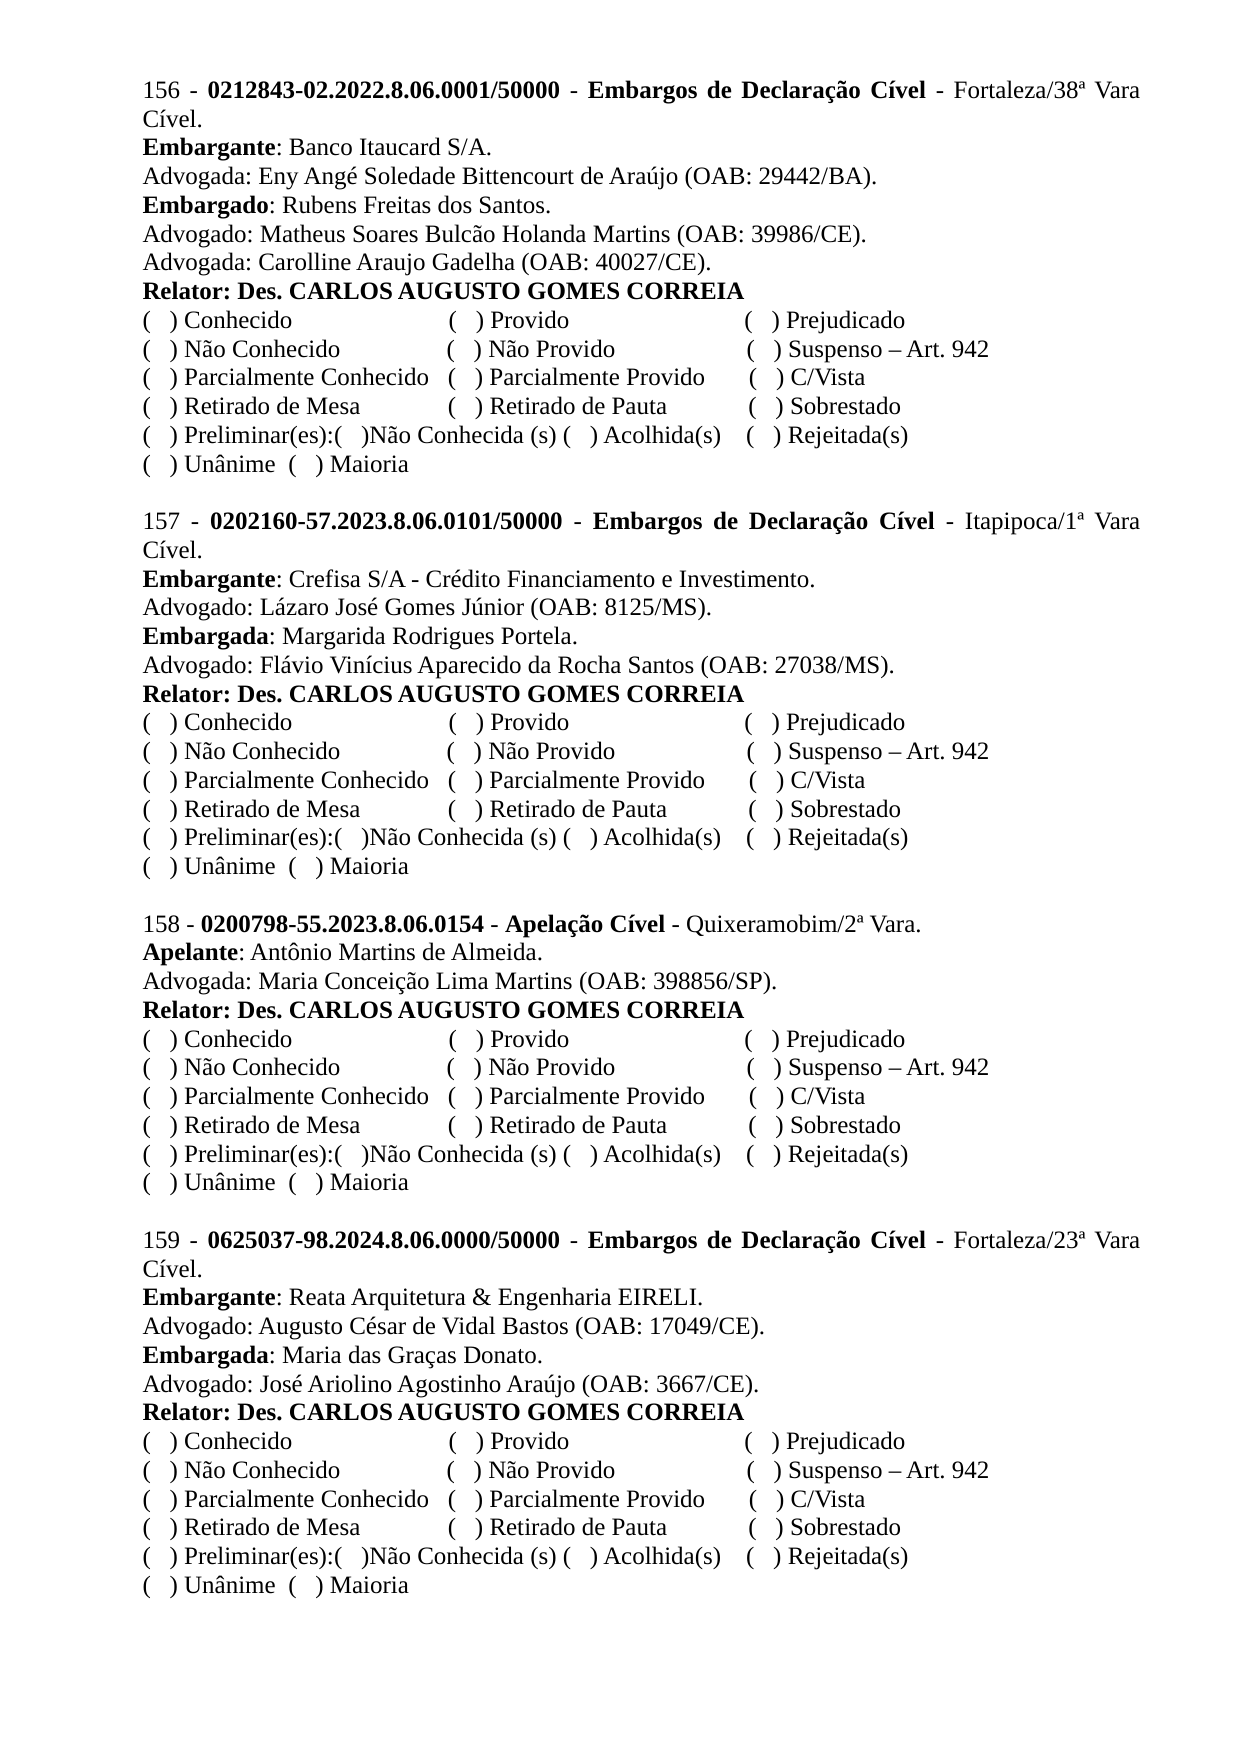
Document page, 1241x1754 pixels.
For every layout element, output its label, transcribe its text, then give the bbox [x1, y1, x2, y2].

text ( ) Conhecido ( ) Provido ( ) Prejudicado [142, 1024, 1141, 1052]
text Embargante: Banco Itaucard S/A. [142, 132, 1141, 161]
text Advogado: Flávio Vinícius Aparecido da Rocha Santos (OAB: 27038/MS). [142, 650, 1141, 679]
text Embargada: Margarida Rodrigues Portela. [142, 621, 1141, 650]
text ( ) Unânime ( ) Maioria [142, 449, 1158, 477]
text ( ) Unânime ( ) Maioria [142, 1167, 1158, 1196]
text ( ) Parcialmente Conhecido ( ) Parcialmente Provido ( ) C/Vista [142, 1484, 1158, 1512]
text ( ) Preliminar(es):( )Não Conhecida (s) ( ) Acolhida(s) ( ) Rejeitada(s) [142, 420, 1158, 449]
text ( ) Não Conhecido ( ) Não Provido ( ) Suspenso – Art. 942 [142, 736, 1158, 765]
text Relator: Des. CARLOS AUGUSTO GOMES CORREIA [142, 1397, 1141, 1426]
text Embargada: Maria das Graças Donato. [142, 1340, 1141, 1369]
text ( ) Retirado de Mesa ( ) Retirado de Pauta ( ) Sobrestado [142, 391, 1158, 420]
text ( ) Não Conhecido ( ) Não Provido ( ) Suspenso – Art. 942 [142, 334, 1158, 362]
text ( ) Parcialmente Conhecido ( ) Parcialmente Provido ( ) C/Vista [142, 362, 1158, 391]
text ( ) Parcialmente Conhecido ( ) Parcialmente Provido ( ) C/Vista [142, 765, 1158, 794]
text Advogado: Lázaro José Gomes Júnior (OAB: 8125/MS). [142, 592, 1141, 621]
text Apelante: Antônio Martins de Almeida. [142, 937, 1141, 966]
text ( ) Conhecido ( ) Provido ( ) Prejudicado [142, 707, 1141, 736]
text ( ) Retirado de Mesa ( ) Retirado de Pauta ( ) Sobrestado [142, 1512, 1158, 1541]
text ( ) Preliminar(es):( )Não Conhecida (s) ( ) Acolhida(s) ( ) Rejeitada(s) [142, 1541, 1158, 1570]
text Advogado: Augusto César de Vidal Bastos (OAB: 17049/CE). [142, 1311, 1141, 1340]
text Advogado: Matheus Soares Bulcão Holanda Martins (OAB: 39986/CE). [142, 219, 1141, 247]
text Relator: Des. CARLOS AUGUSTO GOMES CORREIA [142, 679, 1141, 707]
text ( ) Não Conhecido ( ) Não Provido ( ) Suspenso – Art. 942 [142, 1455, 1158, 1484]
text ( ) Conhecido ( ) Provido ( ) Prejudicado [142, 1426, 1141, 1455]
text 156 - 0212843-02.2022.8.06.0001/50000 - Embargos de Declaração Cível - Fortaleza/38ª Vara Cível. [142, 75, 1141, 132]
text ( ) Conhecido ( ) Provido ( ) Prejudicado [142, 305, 1141, 334]
text Embargante: Crefisa S/A - Crédito Financiamento e Investimento. [142, 564, 1141, 592]
text Advogada: Carolline Araujo Gadelha (OAB: 40027/CE). [142, 247, 1141, 276]
text Embargado: Rubens Freitas dos Santos. [142, 190, 1141, 219]
text Advogado: José Ariolino Agostinho Araújo (OAB: 3667/CE). [142, 1369, 1141, 1397]
text Relator: Des. CARLOS AUGUSTO GOMES CORREIA [142, 995, 1141, 1024]
text 158 - 0200798-55.2023.8.06.0154 - Apelação Cível - Quixeramobim/2ª Vara. [142, 909, 1141, 937]
text ( ) Retirado de Mesa ( ) Retirado de Pauta ( ) Sobrestado [142, 1110, 1158, 1139]
text ( ) Parcialmente Conhecido ( ) Parcialmente Provido ( ) C/Vista [142, 1081, 1158, 1110]
text 157 - 0202160-57.2023.8.06.0101/50000 - Embargos de Declaração Cível - Itapipoca/1ª Vara Cível. [142, 506, 1141, 564]
text ( ) Retirado de Mesa ( ) Retirado de Pauta ( ) Sobrestado [142, 794, 1158, 822]
text Relator: Des. CARLOS AUGUSTO GOMES CORREIA [142, 276, 1141, 305]
text ( ) Preliminar(es):( )Não Conhecida (s) ( ) Acolhida(s) ( ) Rejeitada(s) [142, 822, 1158, 851]
text ( ) Preliminar(es):( )Não Conhecida (s) ( ) Acolhida(s) ( ) Rejeitada(s) [142, 1139, 1158, 1167]
text ( ) Unânime ( ) Maioria [142, 1570, 1158, 1599]
text ( ) Unânime ( ) Maioria [142, 851, 1158, 880]
text Advogada: Eny Angé Soledade Bittencourt de Araújo (OAB: 29442/BA). [142, 161, 1141, 190]
text 159 - 0625037-98.2024.8.06.0000/50000 - Embargos de Declaração Cível - Fortaleza/23ª Vara Cível. [142, 1225, 1141, 1282]
text ( ) Não Conhecido ( ) Não Provido ( ) Suspenso – Art. 942 [142, 1052, 1158, 1081]
text Embargante: Reata Arquitetura & Engenharia EIRELI. [142, 1282, 1141, 1311]
text Advogada: Maria Conceição Lima Martins (OAB: 398856/SP). [142, 966, 1141, 995]
